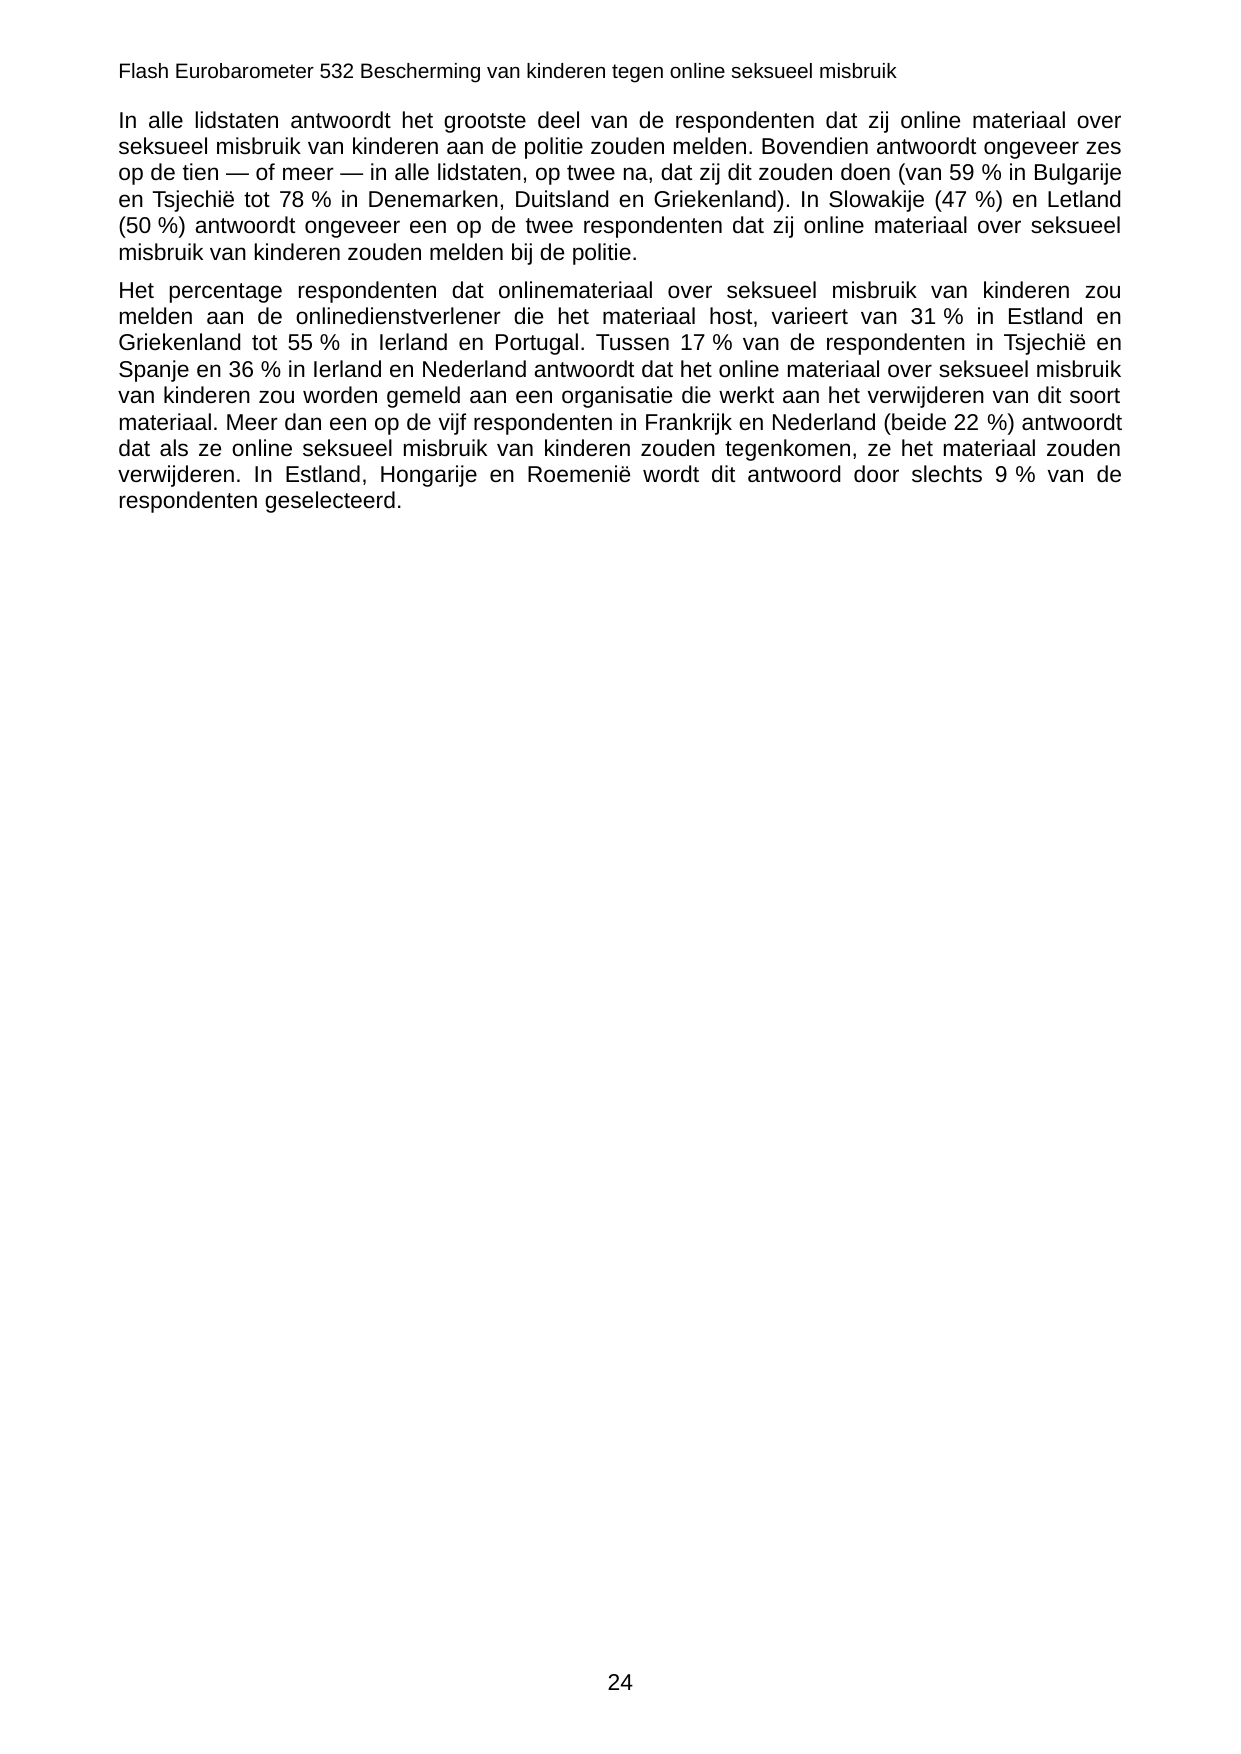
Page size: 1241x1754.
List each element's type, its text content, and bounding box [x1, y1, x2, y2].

text In alle lidstaten antwoordt het grootste deel van de respondenten dat zij online materiaal over seksueel misbruik van kinderen aan de politie zouden melden. Bovendien antwoordt ongeveer zes op de tien — of meer — in alle lidstaten, op twee na, dat zij dit zouden doen (van 59 % in Bulgarije en Tsjechië tot 78 % in Denemarken, Duitsland en Griekenland). In Slowakije (47 %) en Letland (50 %) antwoordt ongeveer een op de twee respondenten dat zij online materiaal over seksueel misbruik van kinderen zouden melden bij de politie. [118, 107, 1122, 265]
text Het percentage respondenten dat onlinemateriaal over seksueel misbruik van kinderen zou melden aan de onlinedienstverlener die het materiaal host, varieert van 31 % in Estland en Griekenland tot 55 % in Ierland en Portugal. Tussen 17 % van de respondenten in Tsjechië en Spanje en 36 % in Ierland en Nederland antwoordt dat het online materiaal over seksueel misbruik van kinderen zou worden gemeld aan een organisatie die werkt aan het verwijderen van dit soort materiaal. Meer dan een op de vijf respondenten in Frankrijk en Nederland (beide 22 %) antwoordt dat als ze online seksueel misbruik van kinderen zouden tegenkomen, ze het materiaal zouden verwijderen. In Estland, Hongarije en Roemenië wordt dit antwoord door slechts 9 % van de respondenten geselecteerd. [118, 277, 1122, 514]
